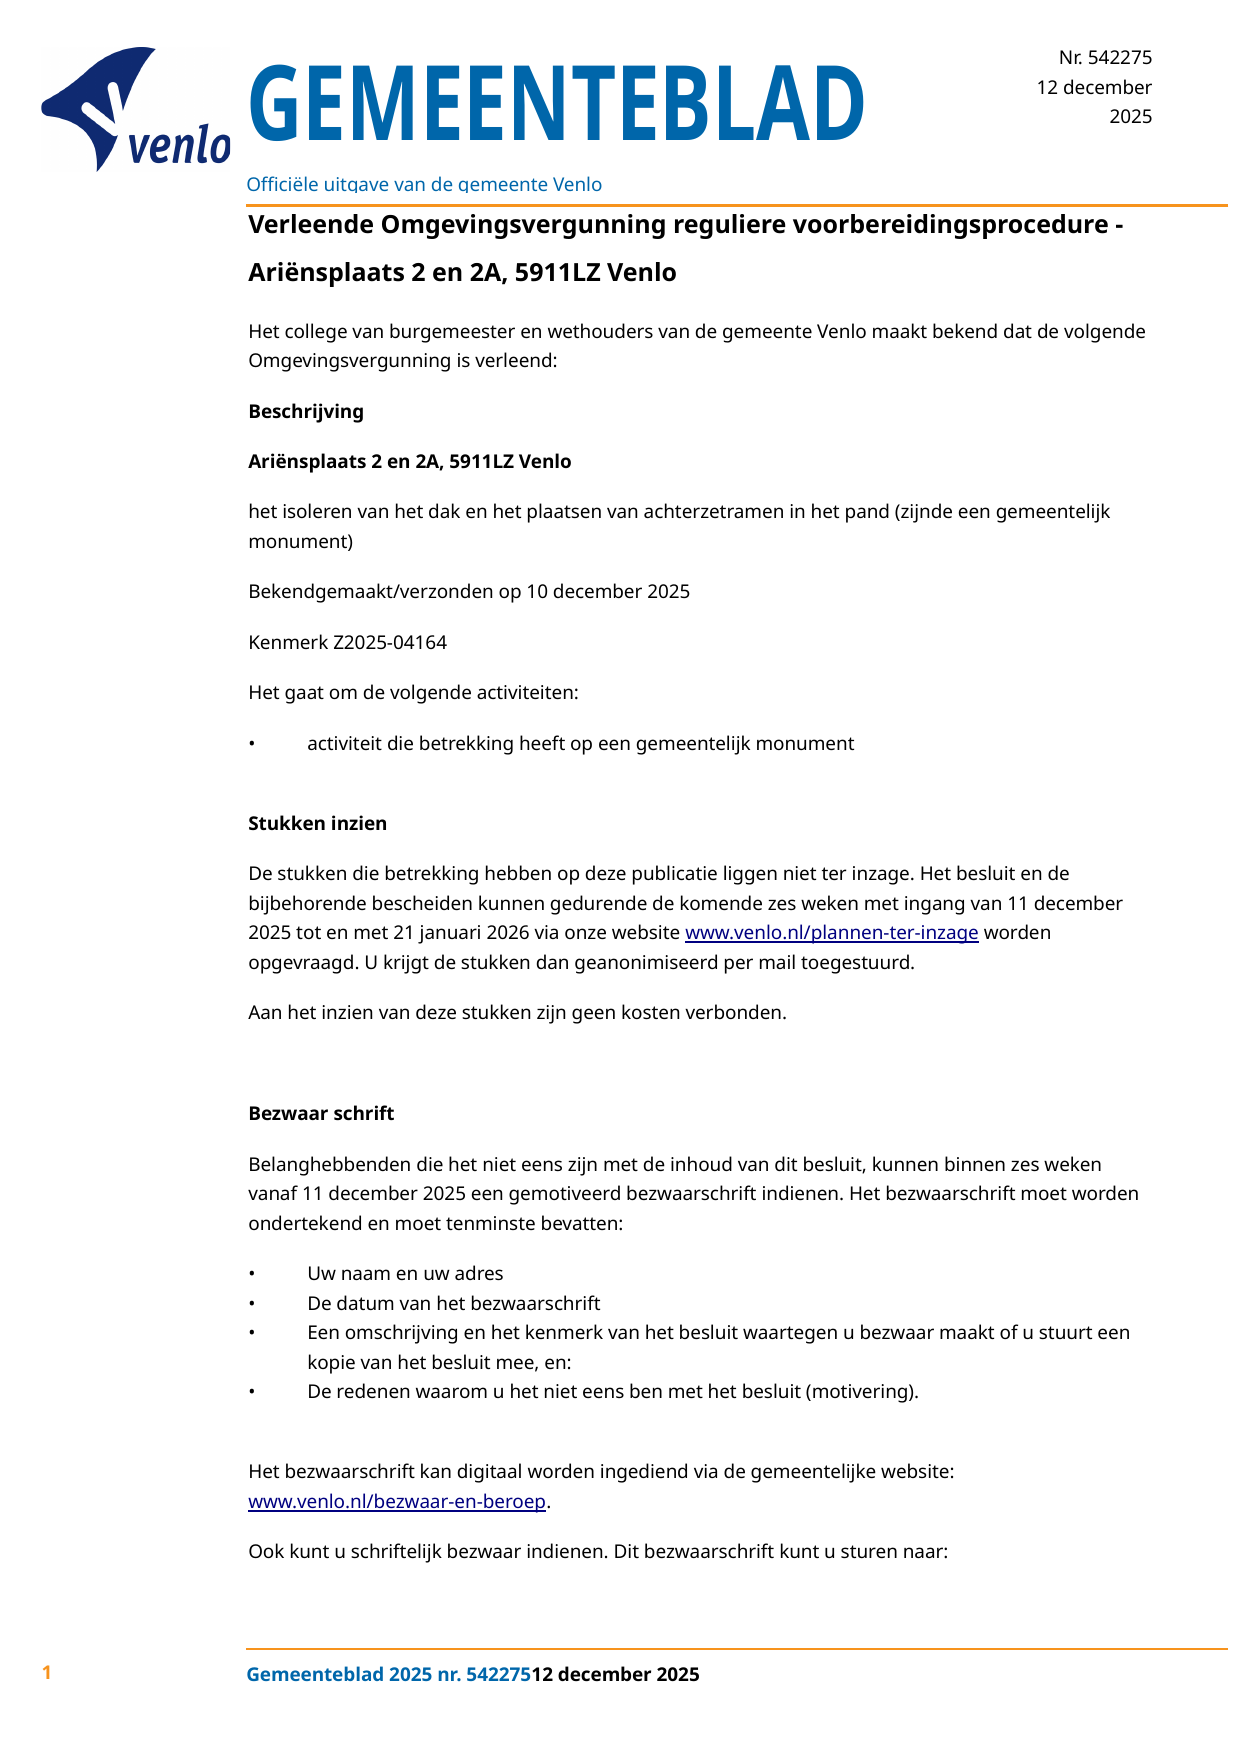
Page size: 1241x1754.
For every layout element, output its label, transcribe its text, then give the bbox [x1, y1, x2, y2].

text Het gaat om de volgende activiteiten: [248, 679, 1152, 705]
text Bekendgemaakt/verzonden op 10 december 2025 [248, 579, 1152, 604]
text Stukken inzien [248, 810, 1152, 836]
text Beschrijving [248, 398, 1152, 424]
text Verleende Omgevingsvergunning reguliere voorbereidingsprocedure - Ariënsplaats 2 en 2A, 5911LZ Venlo [248, 207, 1152, 288]
text Ariënsplaats 2 en 2A, 5911LZ Venlo [248, 448, 1152, 474]
text het isoleren van het dak en het plaatsen van achterzetramen in het pand (zijnde een gemeentelijk monument) [248, 499, 1152, 554]
text De stukken die betrekking hebben op deze publicatie liggen niet ter inzage. Het besluit en de bijbehorende bescheiden kunnen gedurende de komende zes weken met ingang van 11 december 2025 tot en met 21 januari 2026 via onze website www.venlo.nl/plannen-ter-inzage worden opgevraagd. U krijgt de stukken dan geanonimiseerd per mail toegestuurd. [248, 860, 1152, 975]
picture [41, 47, 231, 172]
text Het college van burgemeester en wethouders van de gemeente Venlo maakt bekend dat de volgende Omgevingsvergunning is verleend: [248, 318, 1152, 373]
text Het bezwaarschrift kan digitaal worden ingediend via de gemeentelijke website: www.venlo.nl/bezwaar-en-beroep. [248, 1459, 1152, 1514]
text Kenmerk Z2025-04164 [248, 629, 1152, 655]
list De datum van het bezwaarschrift [248, 1290, 1152, 1316]
text Ook kunt u schriftelijk bezwaar indienen. Dit bezwaarschrift kunt u sturen naar: [248, 1539, 1152, 1564]
list Een omschrijving en het kenmerk van het besluit waartegen u bezwaar maakt of u stuurt een kopie van het besluit mee, en: [248, 1319, 1152, 1375]
text Aan het inzien van deze stukken zijn geen kosten verbonden. [248, 999, 1152, 1025]
list activiteit die betrekking heeft op een gemeentelijk monument [248, 730, 1152, 756]
text Bezwaar schrift [248, 1100, 1152, 1126]
text Belanghebbenden die het niet eens zijn met de inhoud van dit besluit, kunnen binnen zes weken vanaf 11 december 2025 een gemotiveerd bezwaarschrift indienen. Het bezwaarschrift moet worden ondertekend en moet tenminste bevatten: [248, 1151, 1152, 1236]
list De redenen waarom u het niet eens ben met het besluit (motivering). [248, 1379, 1152, 1404]
list Uw naam en uw adres [248, 1260, 1152, 1286]
